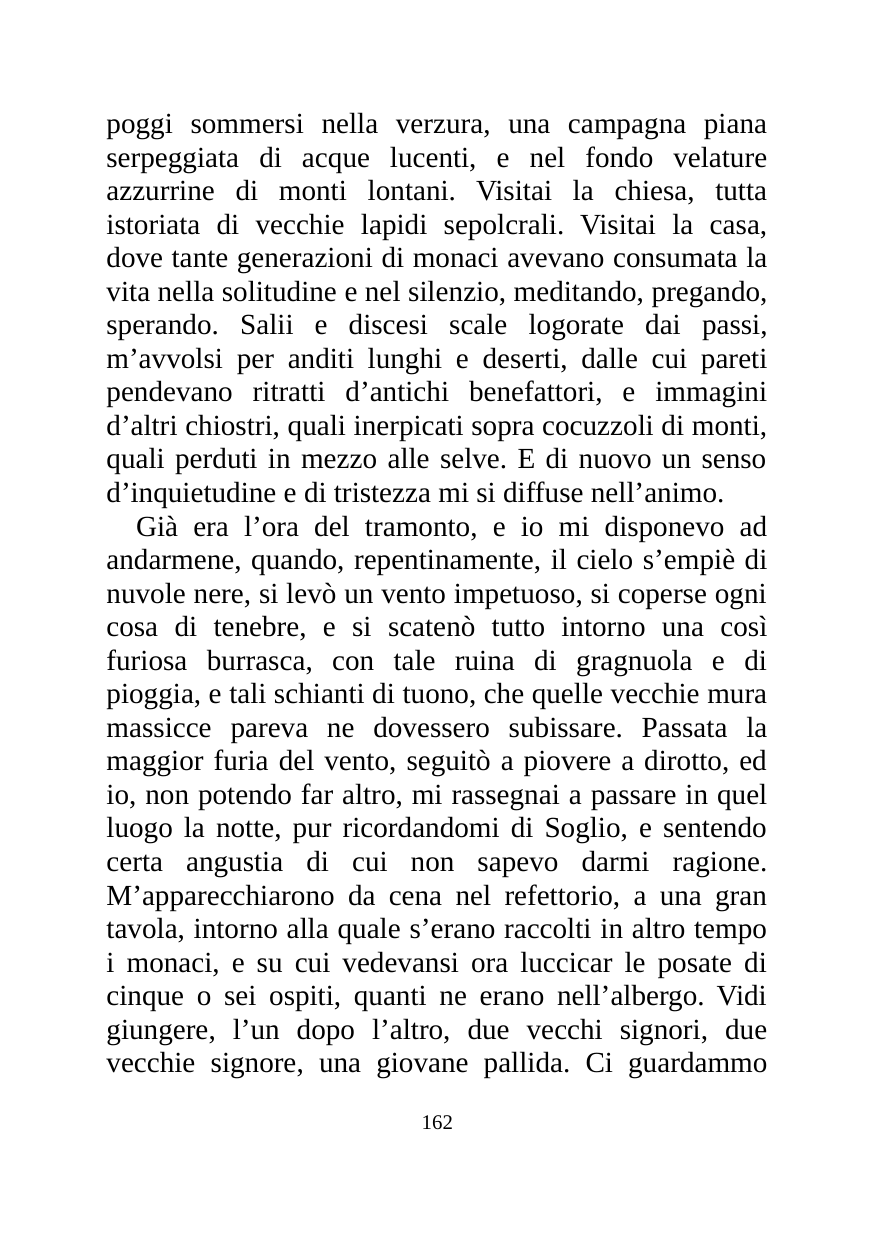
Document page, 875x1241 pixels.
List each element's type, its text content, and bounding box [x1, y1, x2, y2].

text poggi sommersi nella verzura, una campagna piana serpeggiata di acque lucenti, e nel fondo velature azzurrine di monti lontani. Visitai la chiesa, tutta istoriata di vecchie lapidi sepolcrali. Visitai la casa, dove tante generazioni di monaci avevano consumata la vita nella solitudine e nel silenzio, meditando, pregando, sperando. Salii e discesi scale logorate dai passi, m’avvolsi per anditi lunghi e deserti, dalle cui pareti pendevano ritratti d’antichi benefattori, e immagini d’altri chiostri, quali inerpicati sopra cocuzzoli di monti, quali perduti in mezzo alle selve. E di nuovo un senso d’inquietudine e di tristezza mi si diffuse nell’animo. [106, 106, 768, 509]
text Già era l’ora del tramonto, e io mi disponevo ad andarmene, quando, repentinamente, il cielo s’empiè di nuvole nere, si levò un vento impetuoso, si coperse ogni cosa di tenebre, e si scatenò tutto intorno una così furiosa burrasca, con tale ruina di gragnuola e di pioggia, e tali schianti di tuono, che quelle vecchie mura massicce pareva ne dovessero subissare. Passata la maggior furia del vento, seguitò a piovere a dirotto, ed io, non potendo far altro, mi rassegnai a passare in quel luogo la notte, pur ricordandomi di Soglio, e sentendo certa angustia di cui non sapevo darmi ragione. M’apparecchiarono da cena nel refettorio, a una gran tavola, intorno alla quale s’erano raccolti in altro tempo i monaci, e su cui vedevansi ora luccicar le posate di cinque o sei ospiti, quanti ne erano nell’albergo. Vidi giungere, l’un dopo l’altro, due vecchi signori, due vecchie signore, una giovane pallida. Ci guardammo [106, 509, 768, 1079]
